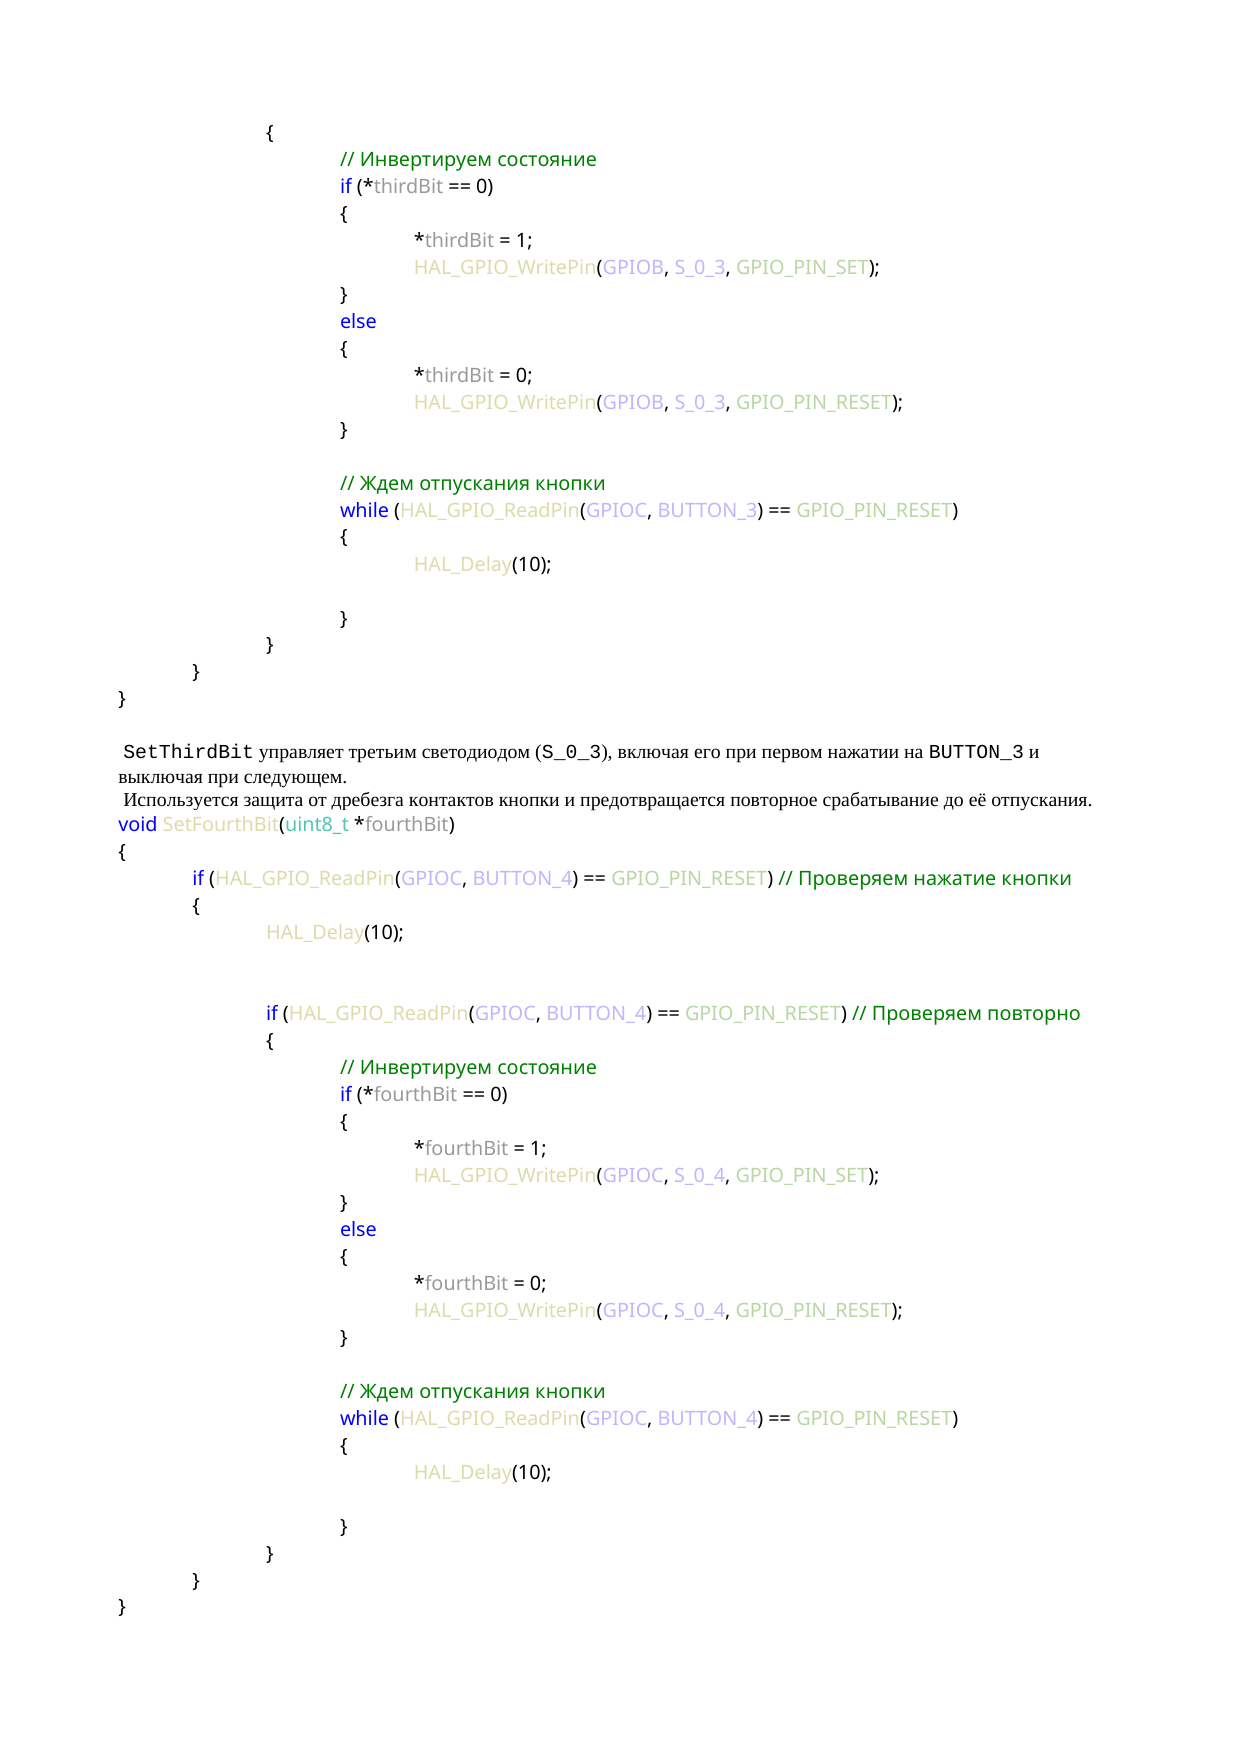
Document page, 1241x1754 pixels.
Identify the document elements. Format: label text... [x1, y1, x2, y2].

text // Ждем отпускания кнопки [118, 469, 1122, 496]
text } [118, 415, 1122, 442]
text if (*thirdBit == 0) [118, 172, 1122, 199]
text } [118, 1593, 1122, 1620]
text } [118, 604, 1122, 631]
text HAL_GPIO_WritePin(GPIOB, S_0_3, GPIO_PIN_RESET); [118, 388, 1122, 415]
text HAL_GPIO_WritePin(GPIOC, S_0_4, GPIO_PIN_RESET); [118, 1296, 1122, 1323]
text } [118, 1512, 1122, 1539]
text *fourthBit = 0; [118, 1269, 1122, 1296]
text { [118, 118, 1122, 145]
text { [118, 837, 1122, 864]
text else [118, 1215, 1122, 1242]
text *thirdBit = 1; [118, 226, 1122, 253]
text if (*fourthBit == 0) [118, 1080, 1122, 1107]
text while (HAL_GPIO_ReadPin(GPIOC, BUTTON_4) == GPIO_PIN_RESET) [118, 1404, 1122, 1431]
text // Ждем отпускания кнопки [118, 1377, 1122, 1404]
text { [118, 891, 1122, 918]
text { [118, 334, 1122, 361]
text } [118, 631, 1122, 658]
text } [118, 685, 1122, 712]
text else [118, 307, 1122, 334]
text { [118, 1107, 1122, 1134]
text HAL_Delay(10); [118, 1458, 1122, 1485]
text HAL_Delay(10); [118, 918, 1122, 945]
text } [118, 1566, 1122, 1593]
text SetThirdBit управляет третьим светодиодом (S_0_3), включая его при первом нажатии на BUTTON_3 и выключая при следующем. Используется защита от дребезга контактов кнопки и предотвращается повторное срабатывание до её отпускания. [118, 740, 1122, 810]
text } [118, 280, 1122, 307]
text } [118, 1323, 1122, 1350]
text // Инвертируем состояние [118, 145, 1122, 172]
text { [118, 523, 1122, 550]
text *thirdBit = 0; [118, 361, 1122, 388]
text while (HAL_GPIO_ReadPin(GPIOC, BUTTON_3) == GPIO_PIN_RESET) [118, 496, 1122, 523]
text void SetFourthBit(uint8_t *fourthBit) [118, 810, 1122, 837]
text } [118, 1188, 1122, 1215]
text if (HAL_GPIO_ReadPin(GPIOC, BUTTON_4) == GPIO_PIN_RESET) // Проверяем нажатие кнопки [118, 864, 1122, 891]
text if (HAL_GPIO_ReadPin(GPIOC, BUTTON_4) == GPIO_PIN_RESET) // Проверяем повторно [118, 999, 1122, 1026]
text } [118, 1539, 1122, 1566]
text HAL_GPIO_WritePin(GPIOC, S_0_4, GPIO_PIN_SET); [118, 1161, 1122, 1188]
text { [118, 1026, 1122, 1053]
text { [118, 1431, 1122, 1458]
text *fourthBit = 1; [118, 1134, 1122, 1161]
text HAL_Delay(10); [118, 550, 1122, 577]
text // Инвертируем состояние [118, 1053, 1122, 1080]
text { [118, 1242, 1122, 1269]
text HAL_GPIO_WritePin(GPIOB, S_0_3, GPIO_PIN_SET); [118, 253, 1122, 280]
text } [118, 658, 1122, 685]
text { [118, 199, 1122, 226]
